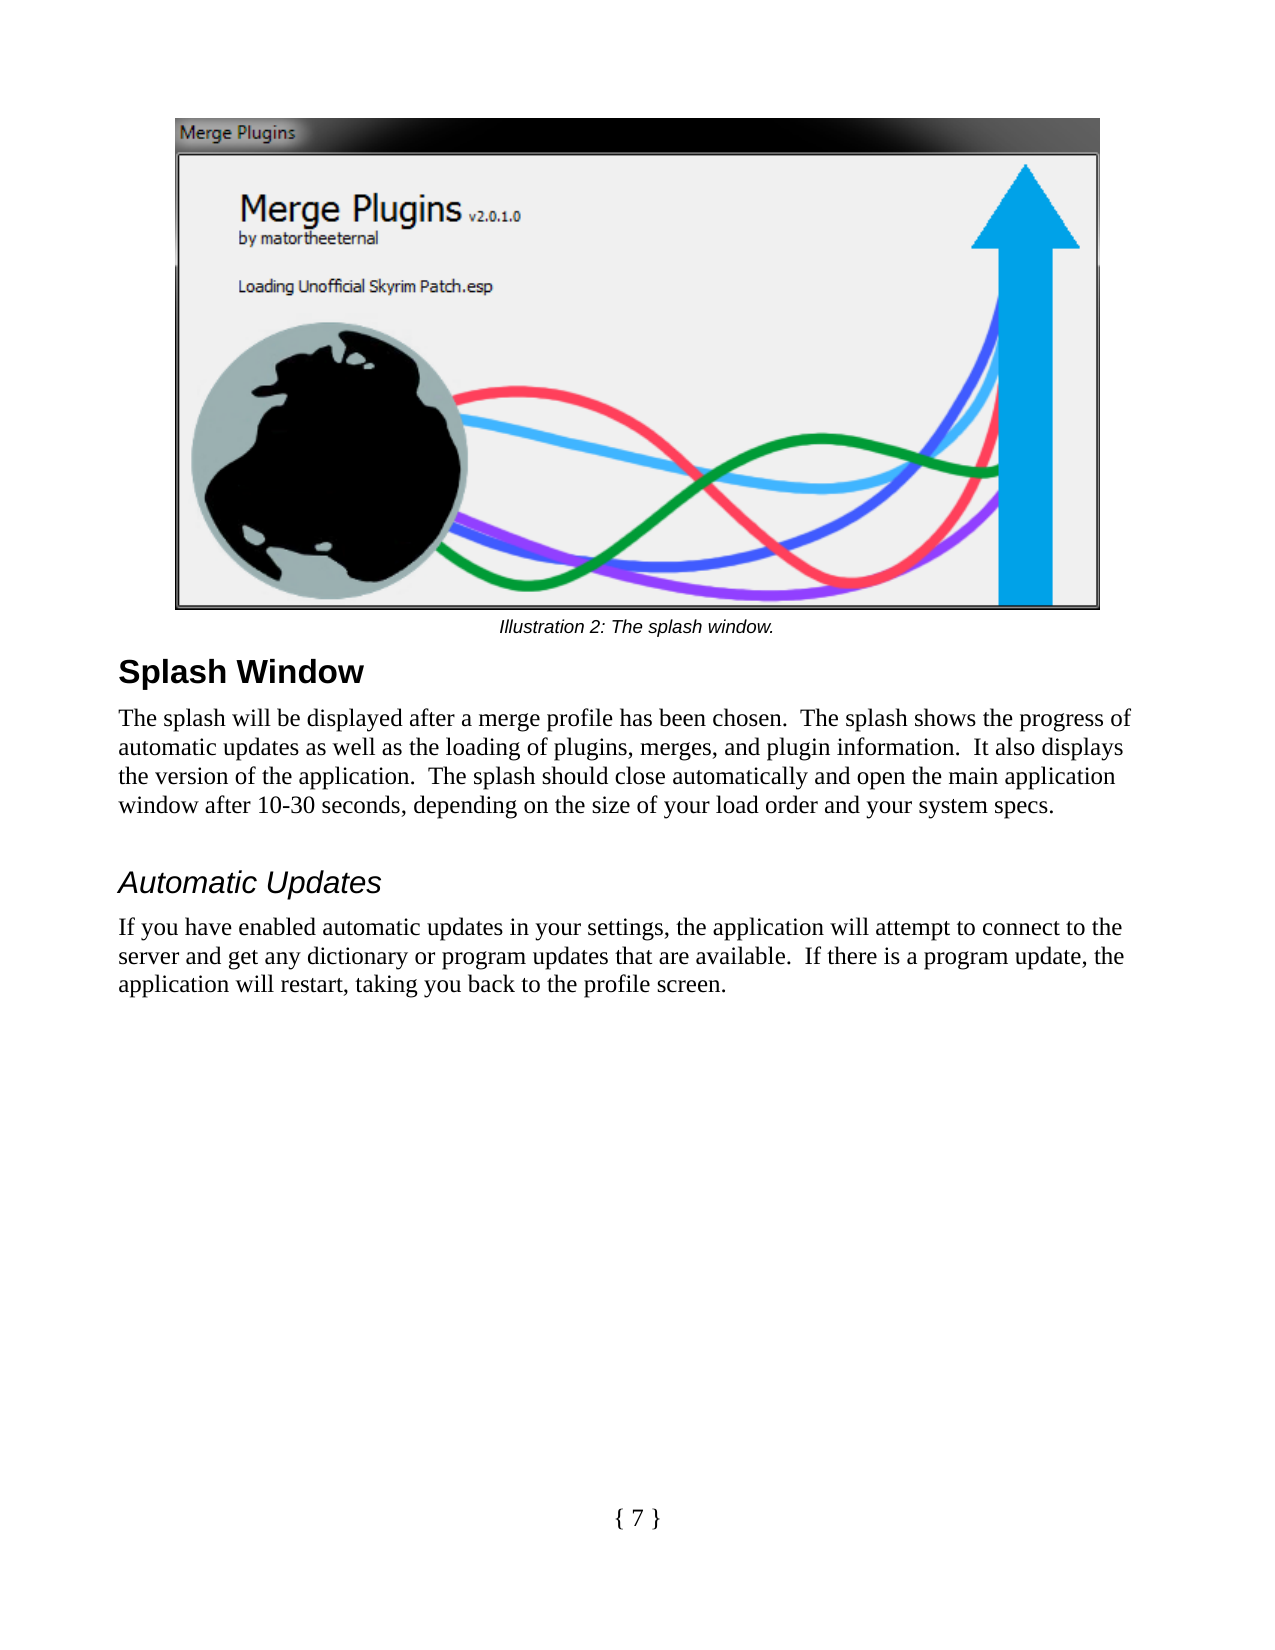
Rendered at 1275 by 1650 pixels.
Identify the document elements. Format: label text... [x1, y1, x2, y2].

subtitle [1100, 118, 1160, 131]
text The splash will be displayed after a merge profile has been chosen. The splash shows the progress of automatic updates as well as the loading of plugins, merges, and plugin information. It also displays the version of the application. The splash should close automatically and open the main application window after 10-30 seconds, depending on the size of your load order and your system specs. [118, 703, 1157, 818]
text If you have enabled automatic updates in your settings, the application will attempt to connect to the server and get any dictionary or program updates that are available. If there is a program update, the application will restart, taking you back to the profile screen. [118, 912, 1157, 998]
subtitle Automatic Updates [118, 864, 1157, 900]
picture [175, 118, 1100, 610]
subtitle Splash Window [118, 638, 1157, 691]
text Illustration 2: The splash window. [115, 610, 1160, 638]
subtitle [115, 118, 175, 131]
